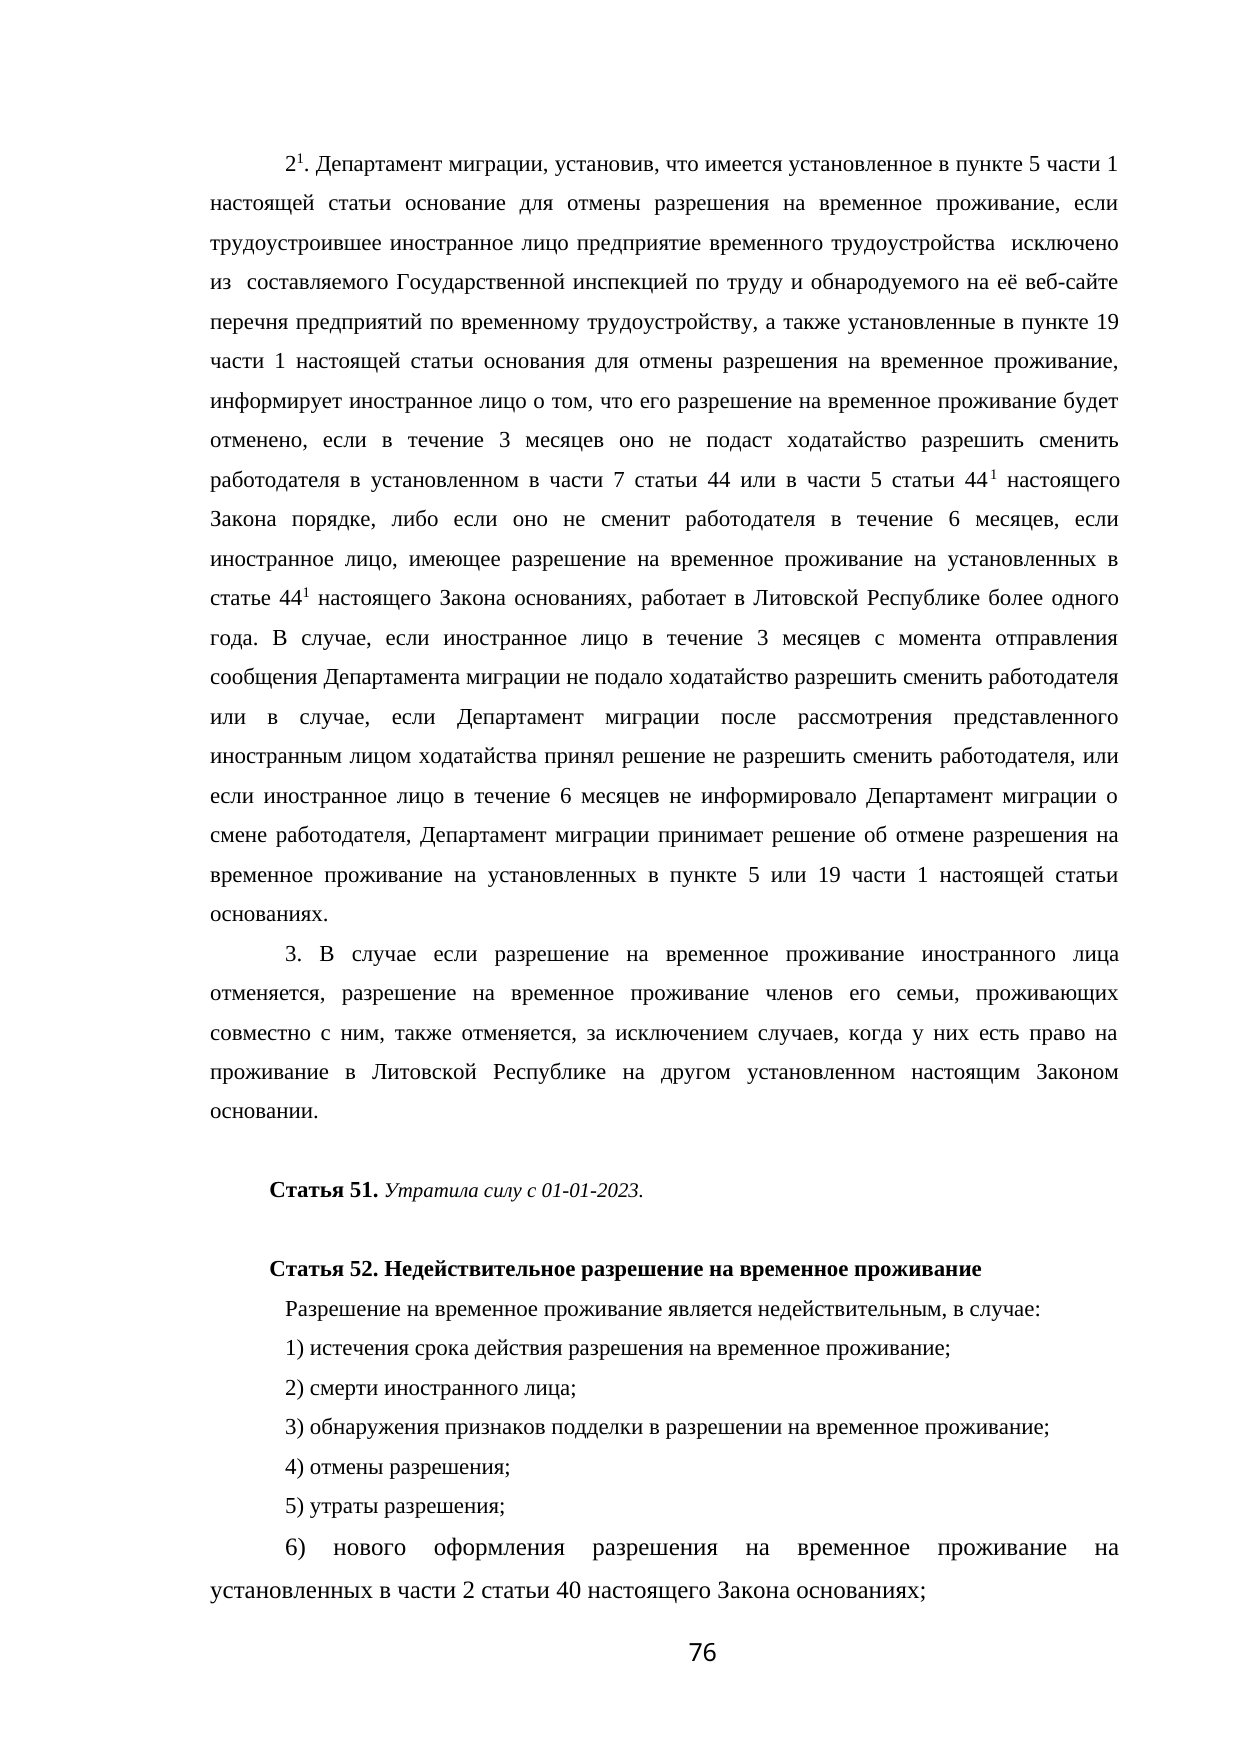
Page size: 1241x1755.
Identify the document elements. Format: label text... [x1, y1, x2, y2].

text Статья 51. Утратила силу с 01-01-2023. [210, 1176, 1120, 1203]
text 3. В случае если разрешение на временное проживание иностранного лица отменяется, разрешение на временное проживание членов его семьи, проживающих совместно с ним, также отменяется, за исключением случаев, когда у них есть право на проживание в Литовской Республике на другом установленном настоящим Законом основании. [210, 939, 1120, 1124]
text 3) обнаружения признаков подделки в разрешении на временное проживание; [210, 1413, 1120, 1440]
text 2) смерти иностранного лица; [210, 1374, 1120, 1400]
text 1) истечения срока действия разрешения на временное проживание; [210, 1334, 1120, 1361]
text 4) отмены разрешения; [210, 1453, 1120, 1479]
text Статья 52. Недействительное разрешение на временное проживание [210, 1255, 1120, 1282]
text 6) нового оформления разрешения на временное проживание на установленных в части 2 статьи 40 настоящего Закона основаниях; [210, 1532, 1120, 1604]
text 21. Департамент миграции, установив, что имеется установленное в пункте 5 части 1 настоящей статьи основание для отмены разрешения на временное проживание, если трудоустроившее иностранное лицо предприятие временного трудоустройства исключено из составляемого Государственной инспекцией по труду и обнародуемого на её веб-сайте перечня предприятий по временному трудоустройству, а также установленные в пункте 19 части 1 настоящей статьи основания для отмены разрешения на временное проживание, информирует иностранное лицо о том, что его разрешение на временное проживание будет отменено, если в течение 3 месяцев оно не подаст ходатайство разрешить сменить работодателя в установленном в части 7 статьи 44 или в части 5 статьи 441 настоящего Закона порядке, либо если оно не сменит работодателя в течение 6 месяцев, если иностранное лицо, имеющее разрешение на временное проживание на установленных в статье 441 настоящего Закона основаниях, работает в Литовской Республике более одного года. В случае, если иностранное лицо в течение 3 месяцев с момента отправления сообщения Департамента миграции не подало ходатайство разрешить сменить работодателя или в случае, если Департамент миграции после рассмотрения представленного иностранным лицом ходатайства принял решение не разрешить сменить работодателя, или если иностранное лицо в течение 6 месяцев не информировало Департамент миграции о смене работодателя, Департамент миграции принимает решение об отмене разрешения на временное проживание на установленных в пункте 5 или 19 части 1 настоящей статьи основаниях. [210, 150, 1120, 926]
text Разрешение на временное проживание является недействительным, в случае: [210, 1295, 1120, 1321]
text 5) утраты разрешения; [210, 1492, 1120, 1519]
